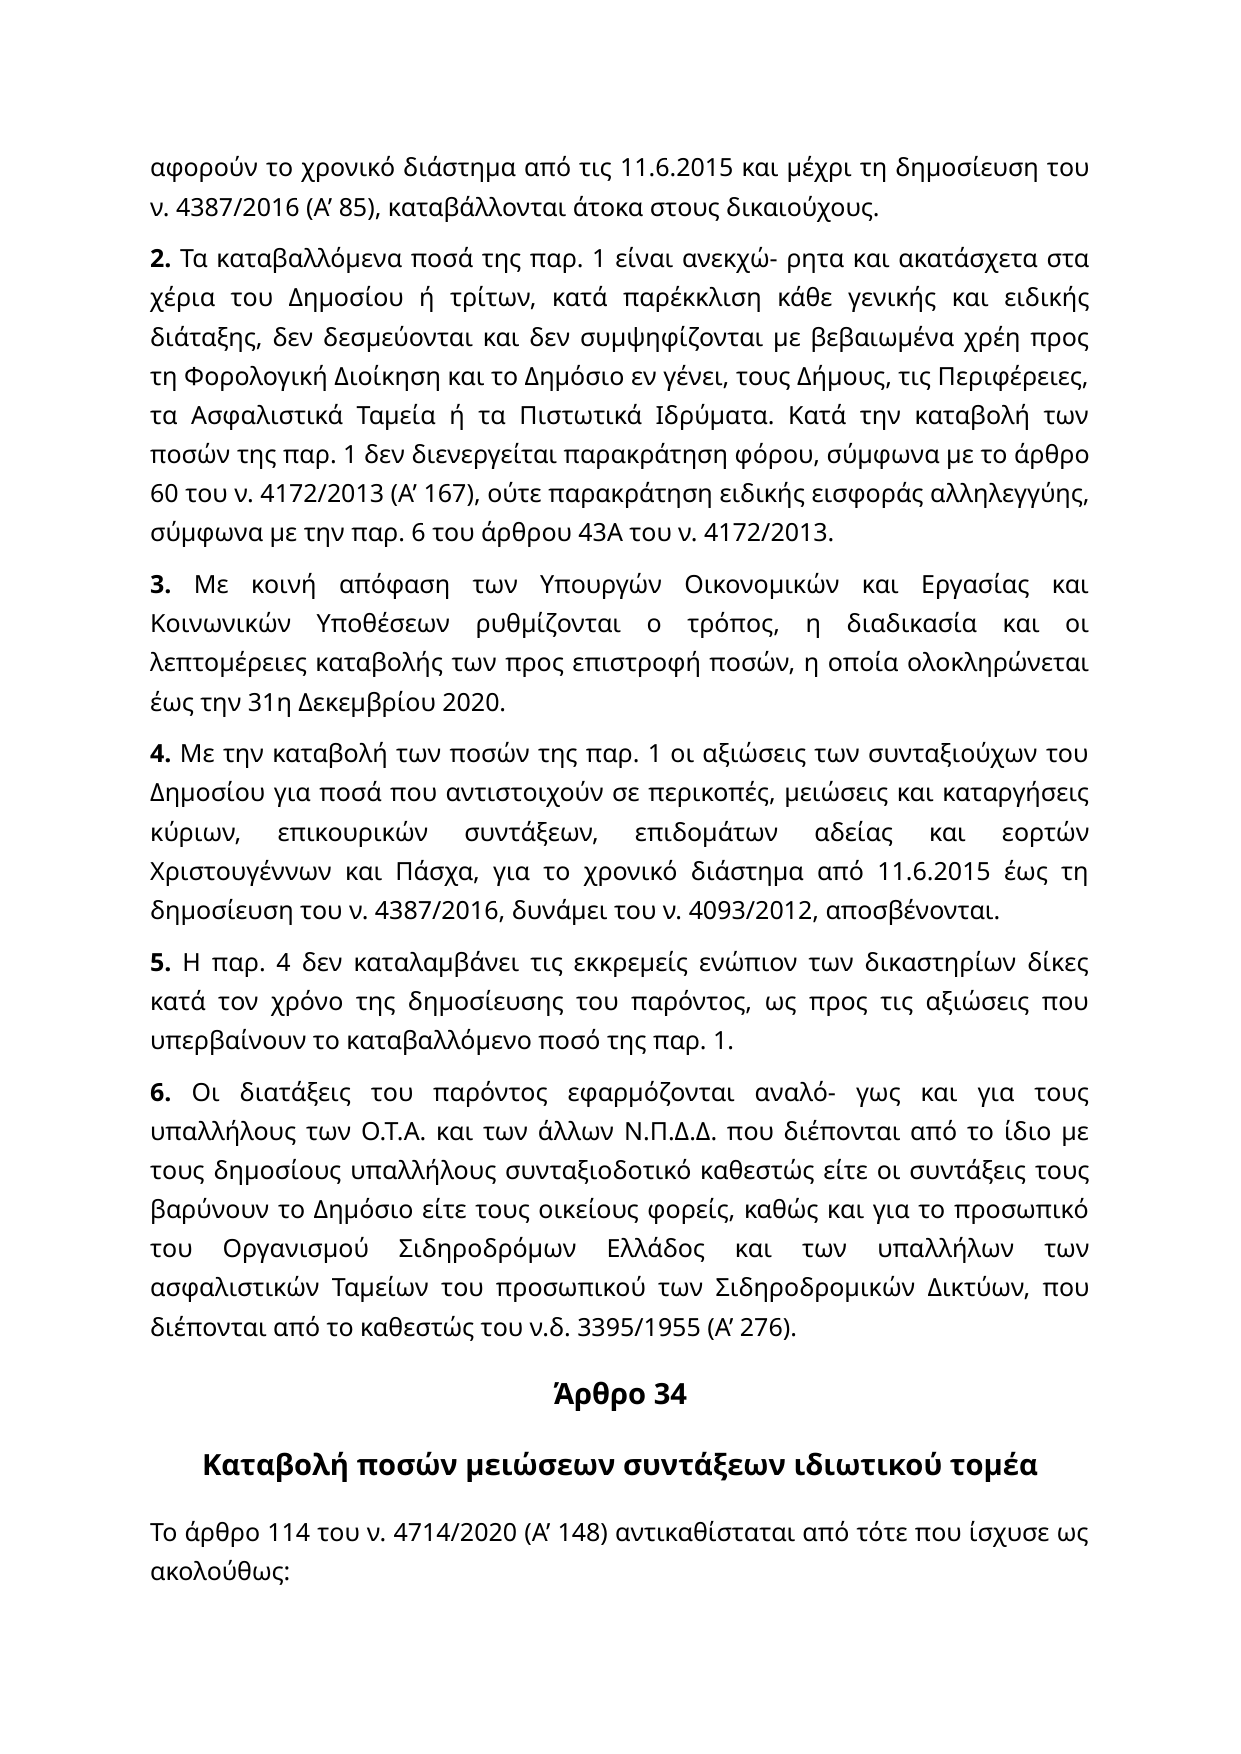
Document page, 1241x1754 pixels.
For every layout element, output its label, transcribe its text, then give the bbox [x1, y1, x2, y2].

subtitle Άρθρο 34 [150, 1373, 1090, 1413]
text Το άρθρο 114 του ν. 4714/2020 (Α’ 148) αντικαθίσταται από τότε που ίσχυσε ως ακολούθως: [150, 1514, 1090, 1588]
text 6. Οι διατάξεις του παρόντος εφαρμόζονται αναλό- γως και για τους υπαλλήλους των Ο.Τ.Α. και των άλλων Ν.Π.Δ.Δ. που διέπονται από το ίδιο με τους δημοσίους υπαλλήλους συνταξιοδοτικό καθεστώς είτε οι συντάξεις τους βαρύνουν το Δημόσιο είτε τους οικείους φορείς, καθώς και για το προσωπικό του Οργανισμού Σιδηροδρόμων Ελλάδος και των υπαλλήλων των ασφαλιστικών Ταμείων του προσωπικού των Σιδηροδρομικών Δικτύων, που διέπονται από το καθεστώς του ν.δ. 3395/1955 (Α’ 276). [150, 1074, 1090, 1343]
text 3. Με κοινή απόφαση των Υπουργών Οικονομικών και Εργασίας και Κοινωνικών Υποθέσεων ρυθμίζονται ο τρόπος, η διαδικασία και οι λεπτομέρειες καταβολής των προς επιστροφή ποσών, η οποία ολοκληρώνεται έως την 31η Δεκεμβρίου 2020. [150, 567, 1090, 718]
subtitle Καταβολή ποσών μειώσεων συντάξεων ιδιωτικού τομέα [150, 1444, 1090, 1484]
text 2. Τα καταβαλλόμενα ποσά της παρ. 1 είναι ανεκχώ- ρητα και ακατάσχετα στα χέρια του Δημοσίου ή τρίτων, κατά παρέκκλιση κάθε γενικής και ειδικής διάταξης, δεν δεσμεύονται και δεν συμψηφίζονται με βεβαιωμένα χρέη προς τη Φορολογική Διοίκηση και το Δημόσιο εν γένει, τους Δήμους, τις Περιφέρειες, τα Ασφαλιστικά Ταμεία ή τα Πιστωτικά Ιδρύματα. Κατά την καταβολή των ποσών της παρ. 1 δεν διενεργείται παρακράτηση φόρου, σύμφωνα με το άρθρο 60 του ν. 4172/2013 (Α’ 167), ούτε παρακράτηση ειδικής εισφοράς αλληλεγγύης, σύμφωνα με την παρ. 6 του άρθρου 43Α του ν. 4172/2013. [150, 241, 1090, 549]
text αφορούν το χρονικό διάστημα από τις 11.6.2015 και μέχρι τη δημοσίευση του ν. 4387/2016 (Α’ 85), καταβάλλονται άτοκα στους δικαιούχους. [150, 150, 1090, 223]
text 4. Με την καταβολή των ποσών της παρ. 1 οι αξιώσεις των συνταξιούχων του Δημοσίου για ποσά που αντιστοιχούν σε περικοπές, μειώσεις και καταργήσεις κύριων, επικουρικών συντάξεων, επιδομάτων αδείας και εορτών Χριστουγέννων και Πάσχα, για το χρονικό διάστημα από 11.6.2015 έως τη δημοσίευση του ν. 4387/2016, δυνάμει του ν. 4093/2012, αποσβένονται. [150, 736, 1090, 927]
text 5. Η παρ. 4 δεν καταλαμβάνει τις εκκρεμείς ενώπιον των δικαστηρίων δίκες κατά τον χρόνο της δημοσίευσης του παρόντος, ως προς τις αξιώσεις που υπερβαίνουν το καταβαλλόμενο ποσό της παρ. 1. [150, 944, 1090, 1057]
